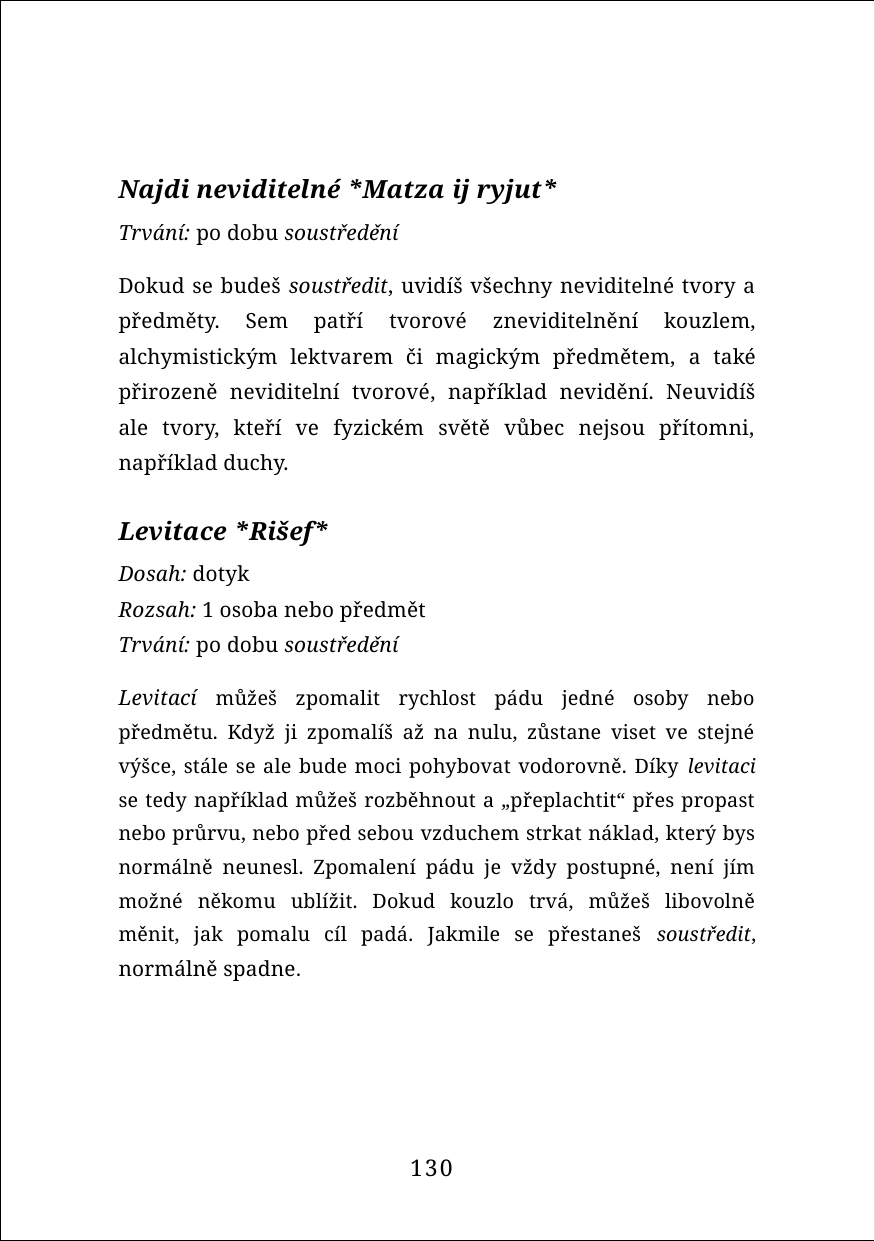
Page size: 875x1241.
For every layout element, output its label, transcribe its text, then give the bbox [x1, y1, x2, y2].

text Dosah: dotyk Rozsah: 1 osoba nebo předmět Trvání: po dobu soustředění [118, 559, 756, 659]
text Levitací můžeš zpomalit rychlost pádu jedné osoby nebo předmětu. Když ji zpomalíš až na nulu, zůstane viset ve stejné výšce, stále se ale bude moci pohybovat vodorovně. Díky levitaci se tedy například můžeš rozběhnout a „přeplachtit“ přes propast nebo průrvu, nebo před sebou vzduchem strkat náklad, který bys normálně neunesl. Zpomalení pádu je vždy postupné, není jím možné někomu ublížit. Dokud kouzlo trvá, můžeš libovolně měnit, jak pomalu cíl padá. Jakmile se přestaneš soustředit, normálně spadne. [118, 683, 756, 983]
text Trvání: po dobu soustředění [118, 218, 756, 246]
text Dokud se budeš soustředit, uvidíš všechny neviditelné tvory a předměty. Sem patří tvorové zneviditelnění kouzlem, alchymistickým lektvarem či magickým předmětem, a také přirozeně neviditelní tvorové, například nevidění. Neuvidíš ale tvory, kteří ve fyzickém světě vůbec nejsou přítomni, například duchy. [118, 271, 756, 477]
subtitle Najdi neviditelné *Matza ij ryjut* [118, 172, 756, 206]
subtitle Levitace *Rišef* [118, 513, 756, 547]
